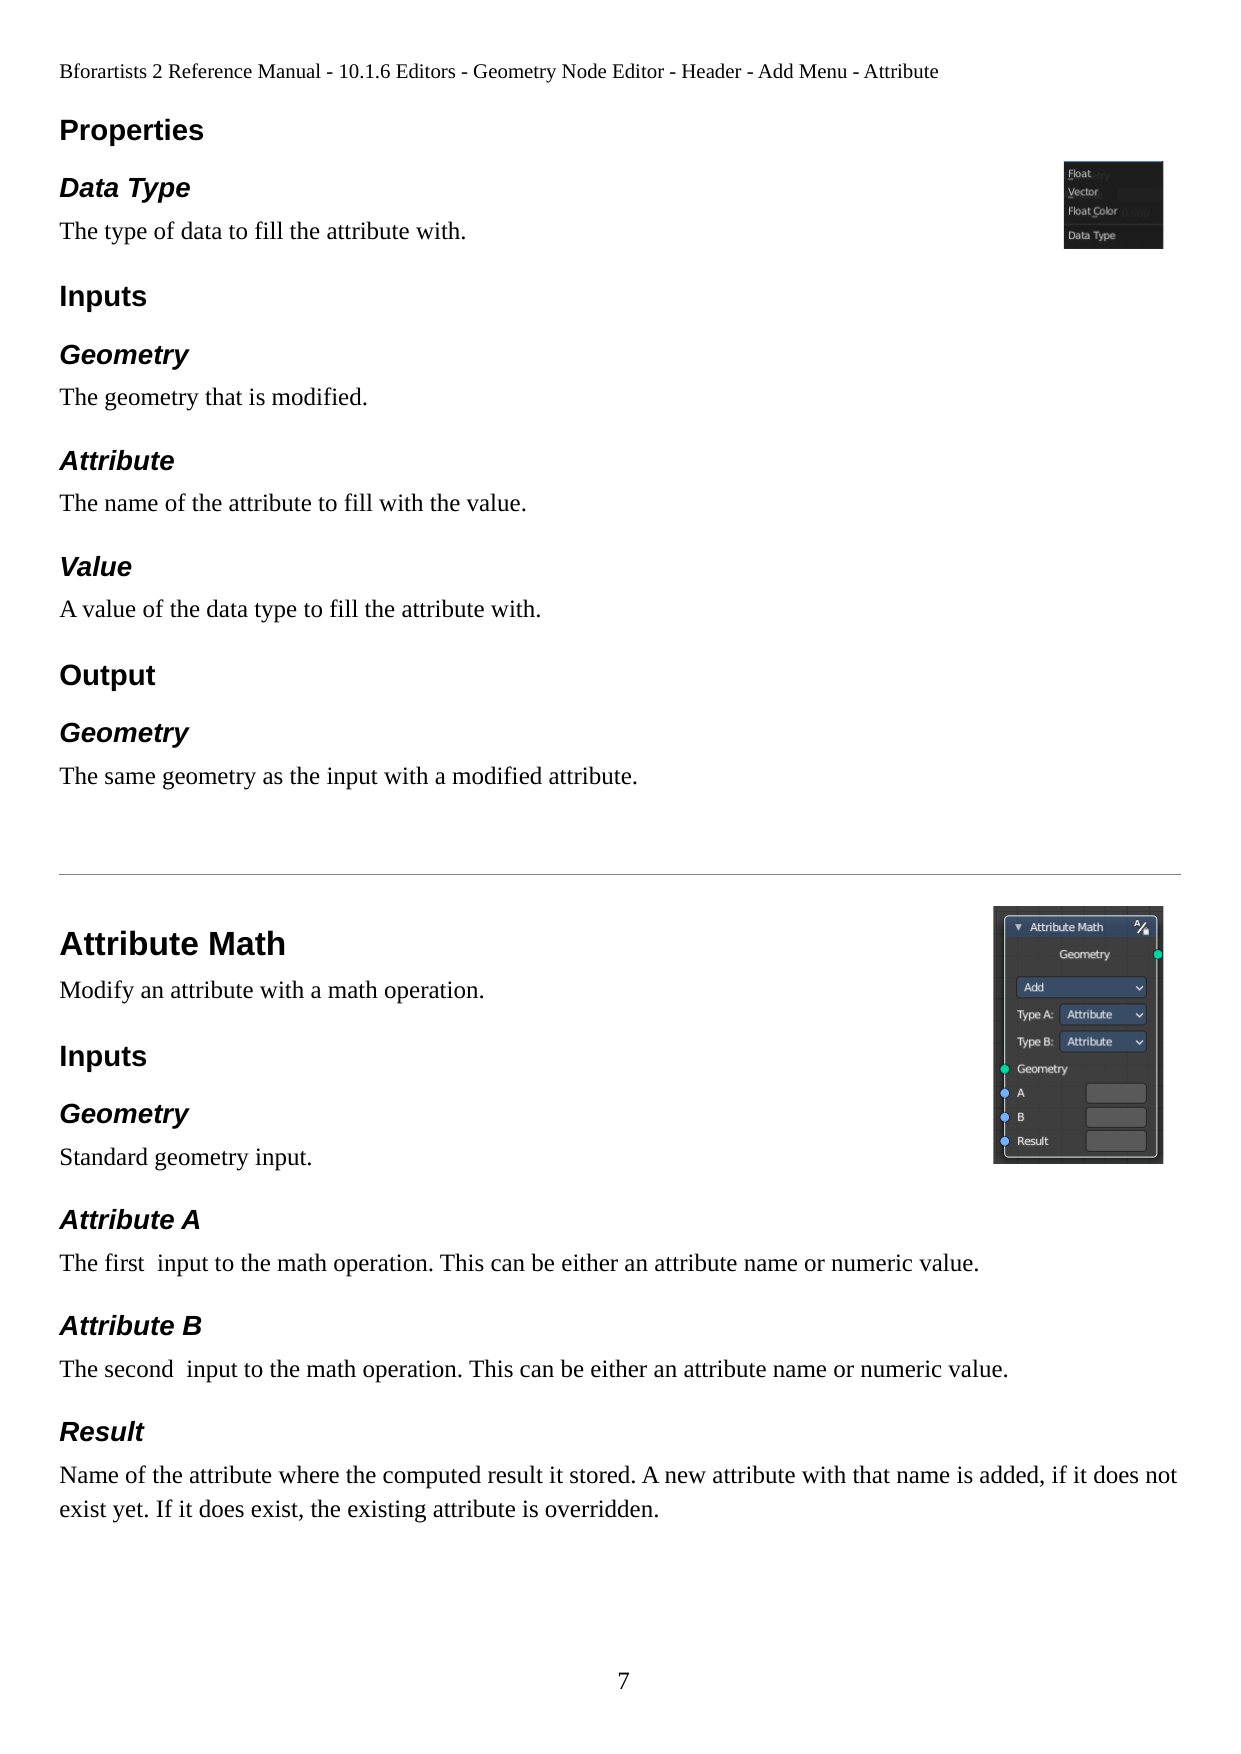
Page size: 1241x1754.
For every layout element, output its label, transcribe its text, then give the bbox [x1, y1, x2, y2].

text The same geometry as the input with a modified attribute. [59, 761, 1181, 790]
subtitle [1164, 924, 1181, 963]
text The name of the attribute to fill with the value. [59, 488, 1181, 517]
picture [993, 906, 1164, 1164]
subtitle Inputs [59, 279, 1181, 313]
text A value of the data type to fill the attribute with. [59, 594, 1181, 623]
text The second input to the math operation. This can be either an attribute name or numeric value. [59, 1354, 1181, 1383]
subtitle Inputs [59, 1039, 993, 1073]
subtitle Result [59, 1416, 1181, 1447]
text The first input to the math operation. This can be either an attribute name or numeric value. [59, 1248, 1181, 1277]
subtitle Properties [59, 113, 1181, 146]
subtitle Attribute [59, 444, 1181, 476]
text The type of data to fill the attribute with. [59, 216, 1063, 244]
text Standard geometry input. [59, 1142, 1181, 1171]
text Modify an attribute with a math operation. [59, 975, 993, 1004]
subtitle Geometry [59, 1098, 993, 1130]
subtitle Data Type [59, 171, 1063, 203]
subtitle Attribute B [59, 1310, 1181, 1342]
subtitle [1164, 171, 1181, 203]
text The geometry that is modified. [59, 382, 1181, 411]
picture [1063, 161, 1164, 249]
subtitle Geometry [59, 717, 1181, 749]
subtitle [1164, 1098, 1181, 1130]
subtitle Attribute Math [59, 924, 993, 963]
subtitle [1164, 1039, 1181, 1073]
subtitle Attribute A [59, 1204, 1181, 1236]
text Name of the attribute where the computed result it stored. A new attribute with that name is added, if it does not exist yet. If it does exist, the existing attribute is overridden. [59, 1460, 1181, 1523]
subtitle Value [59, 550, 1181, 582]
subtitle Geometry [59, 338, 1181, 370]
subtitle Output [59, 658, 1181, 692]
